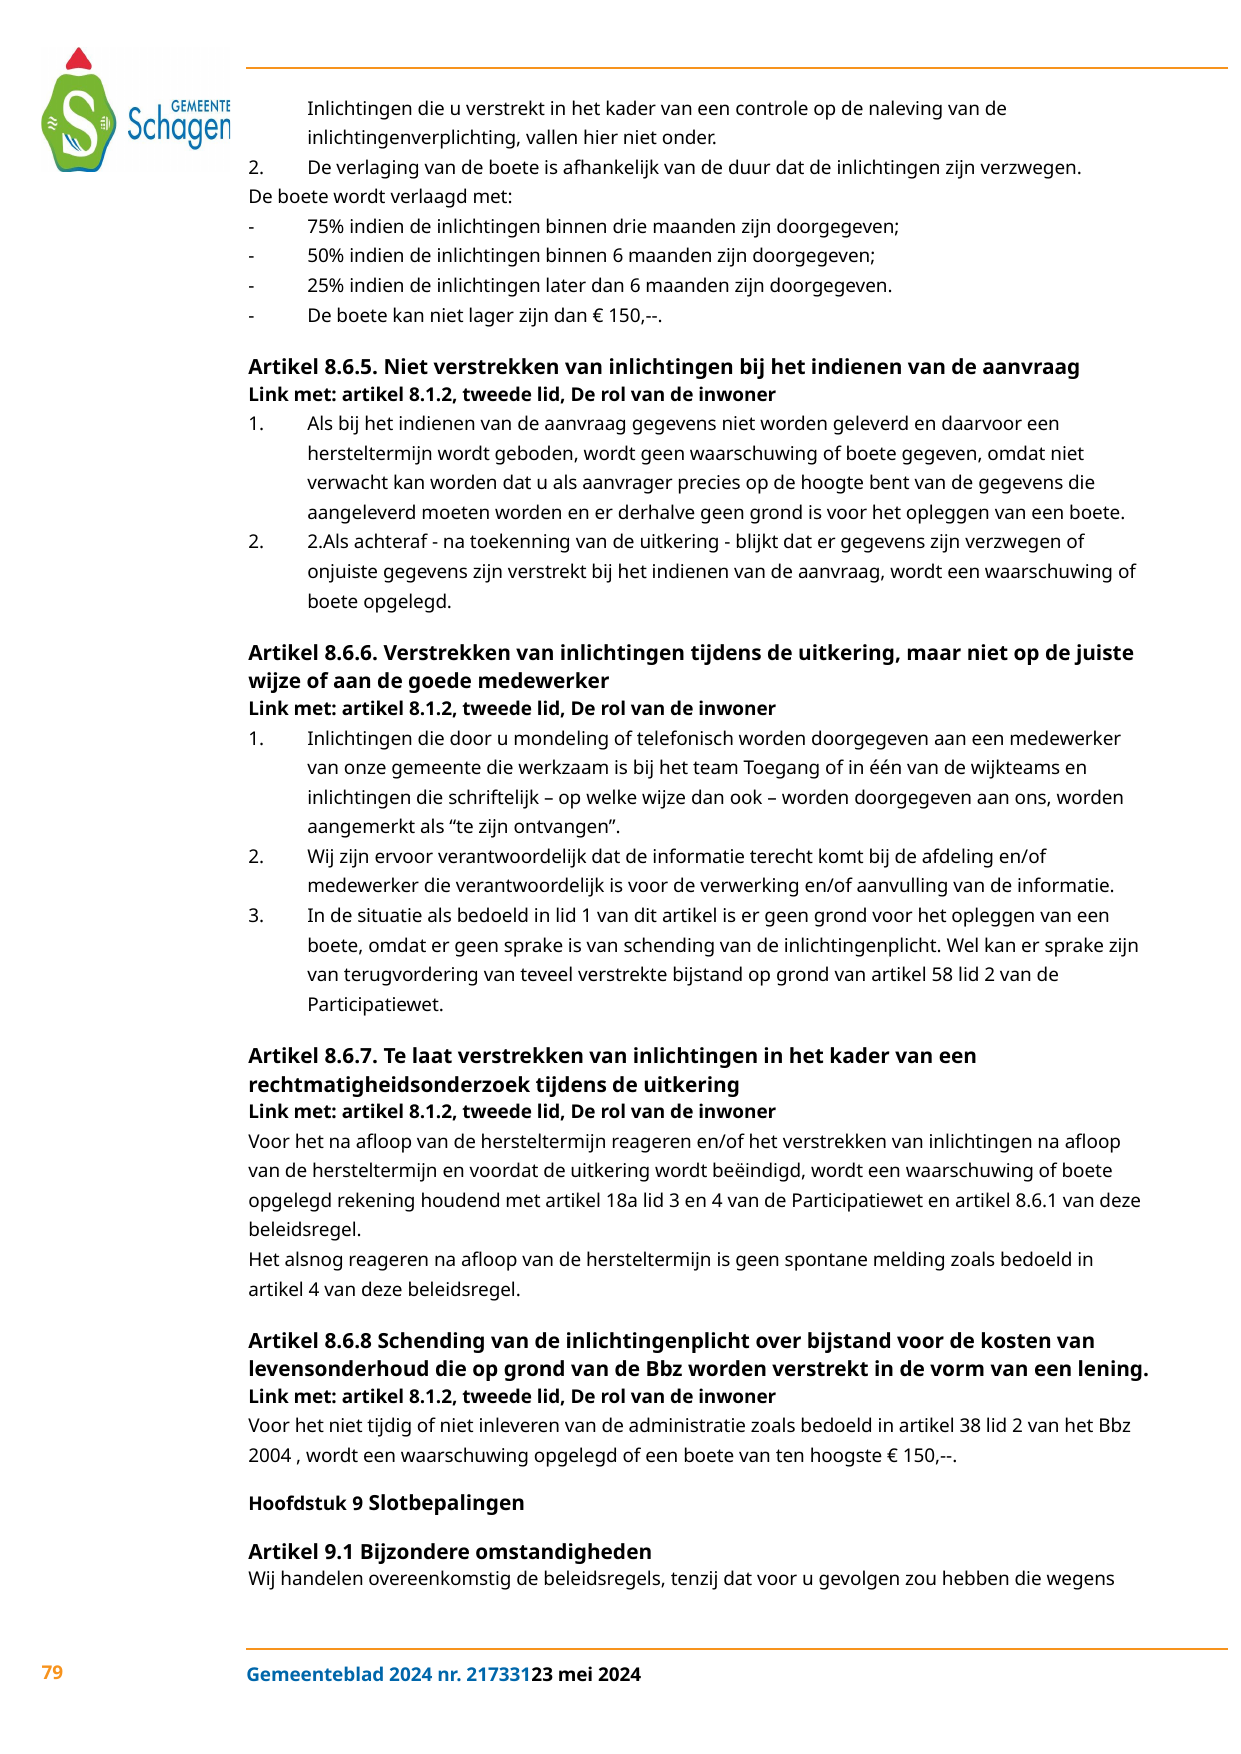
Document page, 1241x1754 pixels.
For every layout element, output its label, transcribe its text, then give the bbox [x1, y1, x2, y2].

text Artikel 9.1 Bijzondere omstandigheden [248, 1537, 1152, 1566]
text Link met: artikel 8.1.2, tweede lid, De rol van de inwoner [248, 1383, 1152, 1409]
list 2.Als achteraf - na toekenning van de uitkering - blijkt dat er gegevens zijn verzwegen of onjuiste gegevens zijn verstrekt bij het indienen van de aanvraag, wordt een waarschuwing of boete opgelegd. [248, 529, 1152, 613]
text Voor het na afloop van de hersteltermijn reageren en/of het verstrekken van inlichtingen na afloop van de hersteltermijn en voordat de uitkering wordt beëindigd, wordt een waarschuwing of boete opgelegd rekening houdend met artikel 18a lid 3 en 4 van de Participatiewet en artikel 8.6.1 van deze beleidsregel. [248, 1128, 1152, 1242]
list Als bij het indienen van de aanvraag gegevens niet worden geleverd en daarvoor een hersteltermijn wordt geboden, wordt geen waarschuwing of boete gegeven, omdat niet verwacht kan worden dat u als aanvrager precies op de hoogte bent van de gegevens die aangeleverd moeten worden en er derhalve geen grond is voor het opleggen van een boete. [248, 410, 1152, 525]
text Link met: artikel 8.1.2, tweede lid, De rol van de inwoner [248, 1098, 1152, 1124]
text Artikel 8.6.5. Niet verstrekken van inlichtingen bij het indienen van de aanvraag [248, 352, 1152, 381]
text Artikel 8.6.6. Verstrekken van inlichtingen tijdens de uitkering, maar niet op de juiste wijze of aan de goede medewerker [248, 638, 1152, 695]
list Inlichtingen die door u mondeling of telefonisch worden doorgegeven aan een medewerker van onze gemeente die werkzaam is bij het team Toegang of in één van de wijkteams en inlichtingen die schriftelijk – op welke wijze dan ook – worden doorgegeven aan ons, worden aangemerkt als “te zijn ontvangen”. [248, 725, 1152, 839]
text Link met: artikel 8.1.2, tweede lid, De rol van de inwoner [248, 381, 1152, 406]
list 75% indien de inlichtingen binnen drie maanden zijn doorgegeven; [248, 213, 1152, 239]
list De boete kan niet lager zijn dan € 150,--. [248, 302, 1152, 328]
picture [41, 47, 231, 172]
text Wij handelen overeenkomstig de beleidsregels, tenzij dat voor u gevolgen zou hebben die wegens [248, 1566, 1152, 1591]
text Artikel 8.6.7. Te laat verstrekken van inlichtingen in het kader van een rechtmatigheidsonderzoek tijdens de uitkering [248, 1041, 1152, 1098]
list 25% indien de inlichtingen later dan 6 maanden zijn doorgegeven. [248, 272, 1152, 298]
list In de situatie als bedoeld in lid 1 van dit artikel is er geen grond voor het opleggen van een boete, omdat er geen sprake is van schending van de inlichtingenplicht. Wel kan er sprake zijn van terugvordering van teveel verstrekte bijstand op grond van artikel 58 lid 2 van de Participatiewet. [248, 902, 1152, 1017]
text Voor het niet tijdig of niet inleveren van de administratie zoals bedoeld in artikel 38 lid 2 van het Bbz 2004 , wordt een waarschuwing opgelegd of een boete van ten hoogste € 150,--. [248, 1413, 1152, 1468]
list De verlaging van de boete is afhankelijk van de duur dat de inlichtingen zijn verzwegen. [248, 154, 1152, 180]
text Link met: artikel 8.1.2, tweede lid, De rol van de inwoner [248, 695, 1152, 721]
text Artikel 8.6.8 Schending van de inlichtingenplicht over bijstand voor de kosten van levensonderhoud die op grond van de Bbz worden verstrekt in de vorm van een lening. [248, 1326, 1152, 1383]
text De boete wordt verlaagd met: [248, 183, 1152, 209]
list 50% indien de inlichtingen binnen 6 maanden zijn doorgegeven; [248, 243, 1152, 268]
text Hoofdstuk 9 Slotbepalingen [248, 1488, 1152, 1516]
list Wij zijn ervoor verantwoordelijk dat de informatie terecht komt bij de afdeling en/of medewerker die verantwoordelijk is voor de verwerking en/of aanvulling van de informatie. [248, 843, 1152, 898]
text Het alsnog reageren na afloop van de hersteltermijn is geen spontane melding zoals bedoeld in artikel 4 van deze beleidsregel. [248, 1246, 1152, 1301]
list Inlichtingen die u verstrekt in het kader van een controle op de naleving van de inlichtingenverplichting, vallen hier niet onder. [248, 95, 1152, 150]
